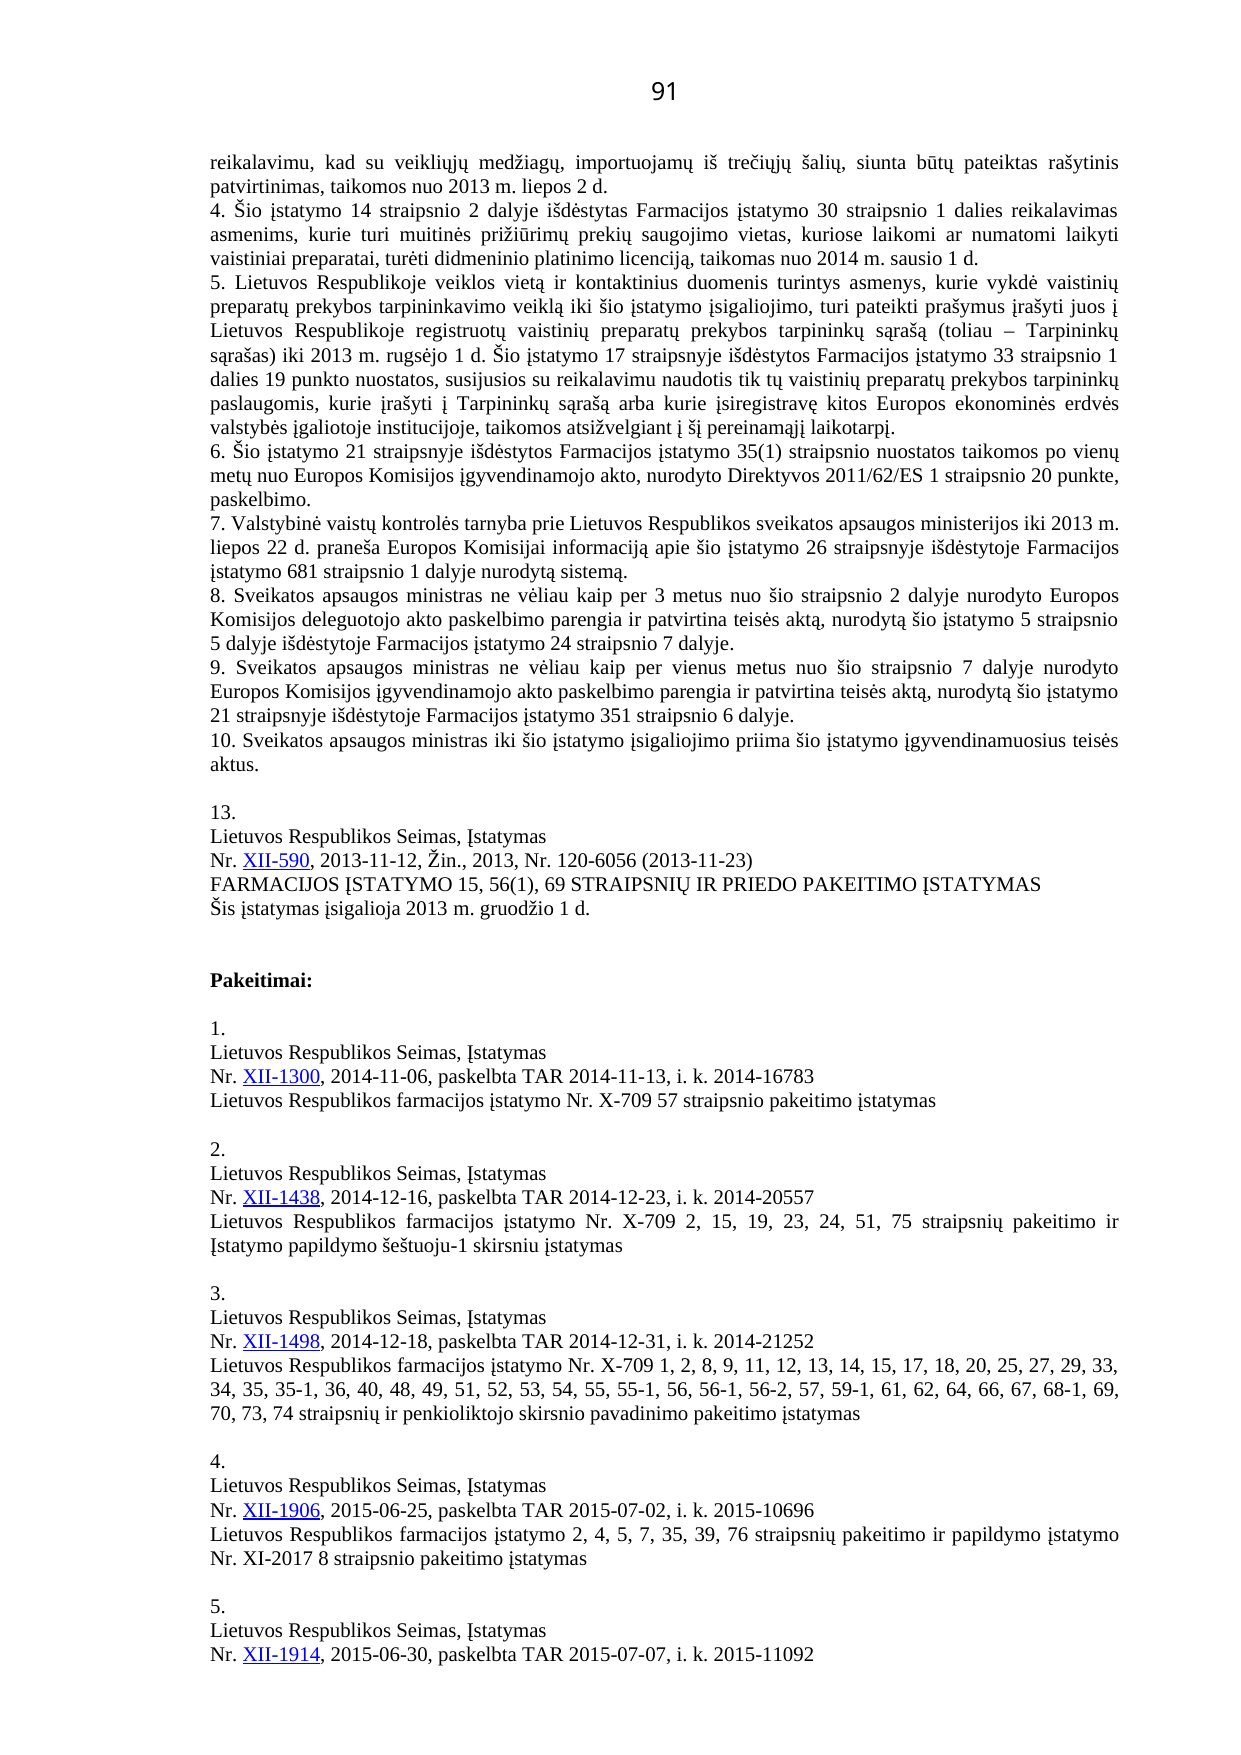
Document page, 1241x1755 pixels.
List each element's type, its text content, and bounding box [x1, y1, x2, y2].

text 3. [210, 1281, 1120, 1305]
text 2. [210, 1137, 1120, 1161]
text 10. Sveikatos apsaugos ministras iki šio įstatymo įsigaliojimo priima šio įstatymo įgyvendinamuosius teisės aktus. [210, 727, 1120, 776]
text 5. [210, 1594, 1120, 1618]
text Lietuvos Respublikos farmacijos įstatymo 2, 4, 5, 7, 35, 39, 76 straipsnių pakeitimo ir papildymo įstatymo Nr. XI-2017 8 straipsnio pakeitimo įstatymas [210, 1522, 1120, 1570]
text FARMACIJOS ĮSTATYMO 15, 56(1), 69 STRAIPSNIŲ IR PRIEDO PAKEITIMO ĮSTATYMAS [210, 872, 1120, 896]
text Lietuvos Respublikos farmacijos įstatymo Nr. X-709 2, 15, 19, 23, 24, 51, 75 straipsnių pakeitimo ir Įstatymo papildymo šeštuoju-1 skirsniu įstatymas [210, 1209, 1120, 1257]
text Lietuvos Respublikos farmacijos įstatymo Nr. X-709 1, 2, 8, 9, 11, 12, 13, 14, 15, 17, 18, 20, 25, 27, 29, 33, 34, 35, 35-1, 36, 40, 48, 49, 51, 52, 53, 54, 55, 55-1, 56, 56-1, 56-2, 57, 59-1, 61, 62, 64, 66, 67, 68-1, 69, 70, 73, 74 straipsnių ir penkioliktojo skirsnio pavadinimo pakeitimo įstatymas [210, 1353, 1120, 1425]
text reikalavimu, kad su veikliųjų medžiagų, importuojamų iš trečiųjų šalių, siunta būtų pateiktas rašytinis patvirtinimas, taikomos nuo 2013 m. liepos 2 d. [210, 150, 1120, 198]
text Nr. XII-1914, 2015-06-30, paskelbta TAR 2015-07-07, i. k. 2015-11092 [210, 1642, 1120, 1666]
text Nr. XII-1498, 2014-12-18, paskelbta TAR 2014-12-31, i. k. 2014-21252 [210, 1329, 1120, 1353]
text 4. Šio įstatymo 14 straipsnio 2 dalyje išdėstytas Farmacijos įstatymo 30 straipsnio 1 dalies reikalavimas asmenims, kurie turi muitinės prižiūrimų prekių saugojimo vietas, kuriose laikomi ar numatomi laikyti vaistiniai preparatai, turėti didmeninio platinimo licenciją, taikomas nuo 2014 m. sausio 1 d. [210, 198, 1120, 270]
text 5. Lietuvos Respublikoje veiklos vietą ir kontaktinius duomenis turintys asmenys, kurie vykdė vaistinių preparatų prekybos tarpininkavimo veiklą iki šio įstatymo įsigaliojimo, turi pateikti prašymus įrašyti juos į Lietuvos Respublikoje registruotų vaistinių preparatų prekybos tarpininkų sąrašą (toliau – Tarpininkų sąrašas) iki 2013 m. rugsėjo 1 d. Šio įstatymo 17 straipsnyje išdėstytos Farmacijos įstatymo 33 straipsnio 1 dalies 19 punkto nuostatos, susijusios su reikalavimu naudotis tik tų vaistinių preparatų prekybos tarpininkų paslaugomis, kurie įrašyti į Tarpininkų sąrašą arba kurie įsiregistravę kitos Europos ekonominės erdvės valstybės įgaliotoje institucijoje, taikomos atsižvelgiant į šį pereinamąjį laikotarpį. [210, 270, 1120, 439]
text 6. Šio įstatymo 21 straipsnyje išdėstytos Farmacijos įstatymo 35(1) straipsnio nuostatos taikomos po vienų metų nuo Europos Komisijos įgyvendinamojo akto, nurodyto Direktyvos 2011/62/ES 1 straipsnio 20 punkte, paskelbimo. [210, 439, 1120, 511]
text Lietuvos Respublikos Seimas, Įstatymas [210, 1305, 1120, 1329]
text 8. Sveikatos apsaugos ministras ne vėliau kaip per 3 metus nuo šio straipsnio 2 dalyje nurodyto Europos Komisijos deleguotojo akto paskelbimo parengia ir patvirtina teisės aktą, nurodytą šio įstatymo 5 straipsnio 5 dalyje išdėstytoje Farmacijos įstatymo 24 straipsnio 7 dalyje. [210, 583, 1120, 655]
text Lietuvos Respublikos Seimas, Įstatymas [210, 1040, 1120, 1064]
text Nr. XII-1906, 2015-06-25, paskelbta TAR 2015-07-02, i. k. 2015-10696 [210, 1497, 1120, 1522]
text 4. [210, 1449, 1120, 1473]
text Nr. XII-1438, 2014-12-16, paskelbta TAR 2014-12-23, i. k. 2014-20557 [210, 1185, 1120, 1209]
text Lietuvos Respublikos Seimas, Įstatymas [210, 1161, 1120, 1185]
text 9. Sveikatos apsaugos ministras ne vėliau kaip per vienus metus nuo šio straipsnio 7 dalyje nurodyto Europos Komisijos įgyvendinamojo akto paskelbimo parengia ir patvirtina teisės aktą, nurodytą šio įstatymo 21 straipsnyje išdėstytoje Farmacijos įstatymo 351 straipsnio 6 dalyje. [210, 655, 1120, 727]
text Nr. XII-590, 2013-11-12, Žin., 2013, Nr. 120-6056 (2013-11-23) [210, 848, 1120, 872]
text Lietuvos Respublikos Seimas, Įstatymas [210, 1618, 1120, 1642]
text 1. [210, 1016, 1120, 1040]
text Lietuvos Respublikos Seimas, Įstatymas [210, 824, 1120, 848]
text 7. Valstybinė vaistų kontrolės tarnyba prie Lietuvos Respublikos sveikatos apsaugos ministerijos iki 2013 m. liepos 22 d. praneša Europos Komisijai informaciją apie šio įstatymo 26 straipsnyje išdėstytoje Farmacijos įstatymo 681 straipsnio 1 dalyje nurodytą sistemą. [210, 511, 1120, 583]
text Nr. XII-1300, 2014-11-06, paskelbta TAR 2014-11-13, i. k. 2014-16783 [210, 1064, 1120, 1088]
text Šis įstatymas įsigalioja 2013 m. gruodžio 1 d. [210, 896, 1120, 920]
text Lietuvos Respublikos farmacijos įstatymo Nr. X-709 57 straipsnio pakeitimo įstatymas [210, 1088, 1120, 1112]
text 13. [210, 800, 1120, 824]
text Lietuvos Respublikos Seimas, Įstatymas [210, 1473, 1120, 1497]
text Pakeitimai: [210, 968, 1120, 992]
